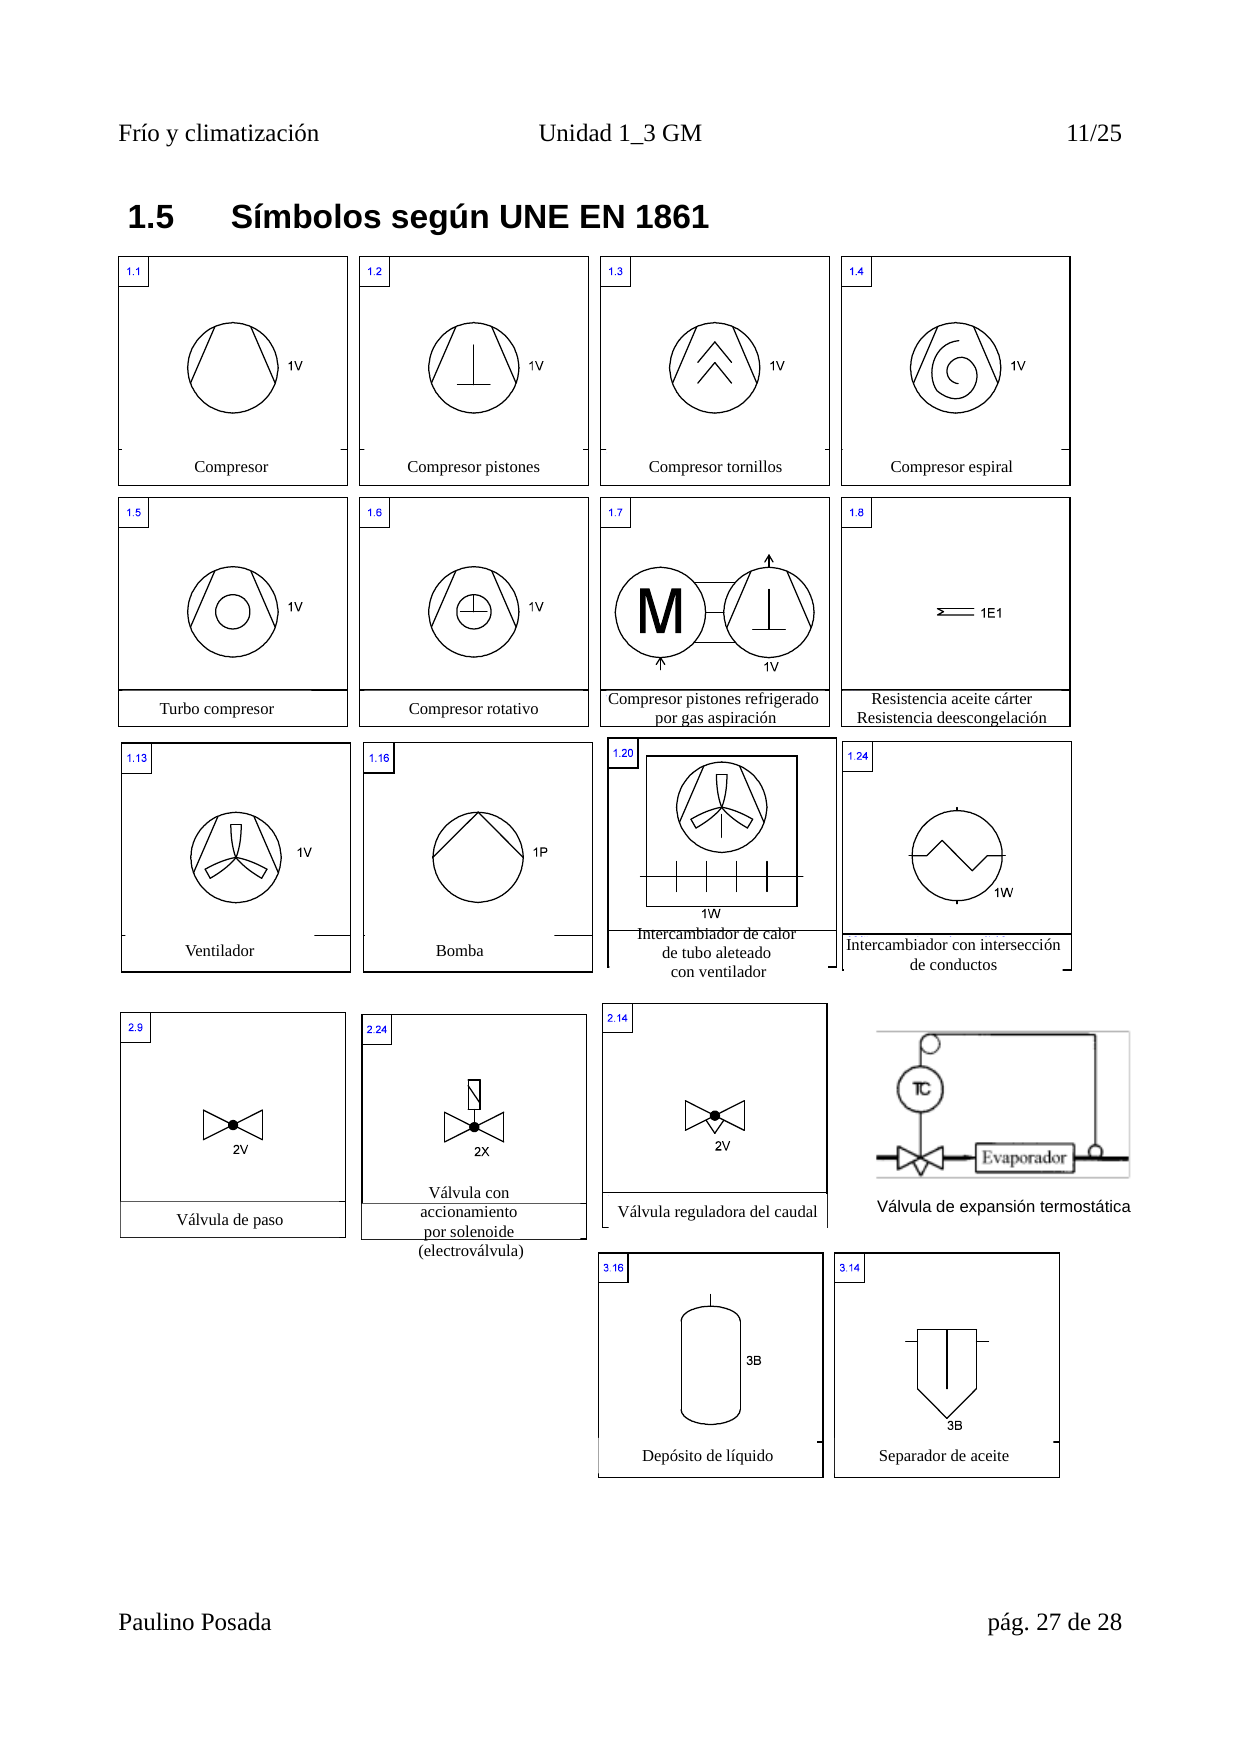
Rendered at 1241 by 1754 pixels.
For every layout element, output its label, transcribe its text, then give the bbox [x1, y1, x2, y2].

subtitle Símbolos según UNE EN 1861 [118, 197, 1122, 236]
picture [864, 1020, 1140, 1193]
